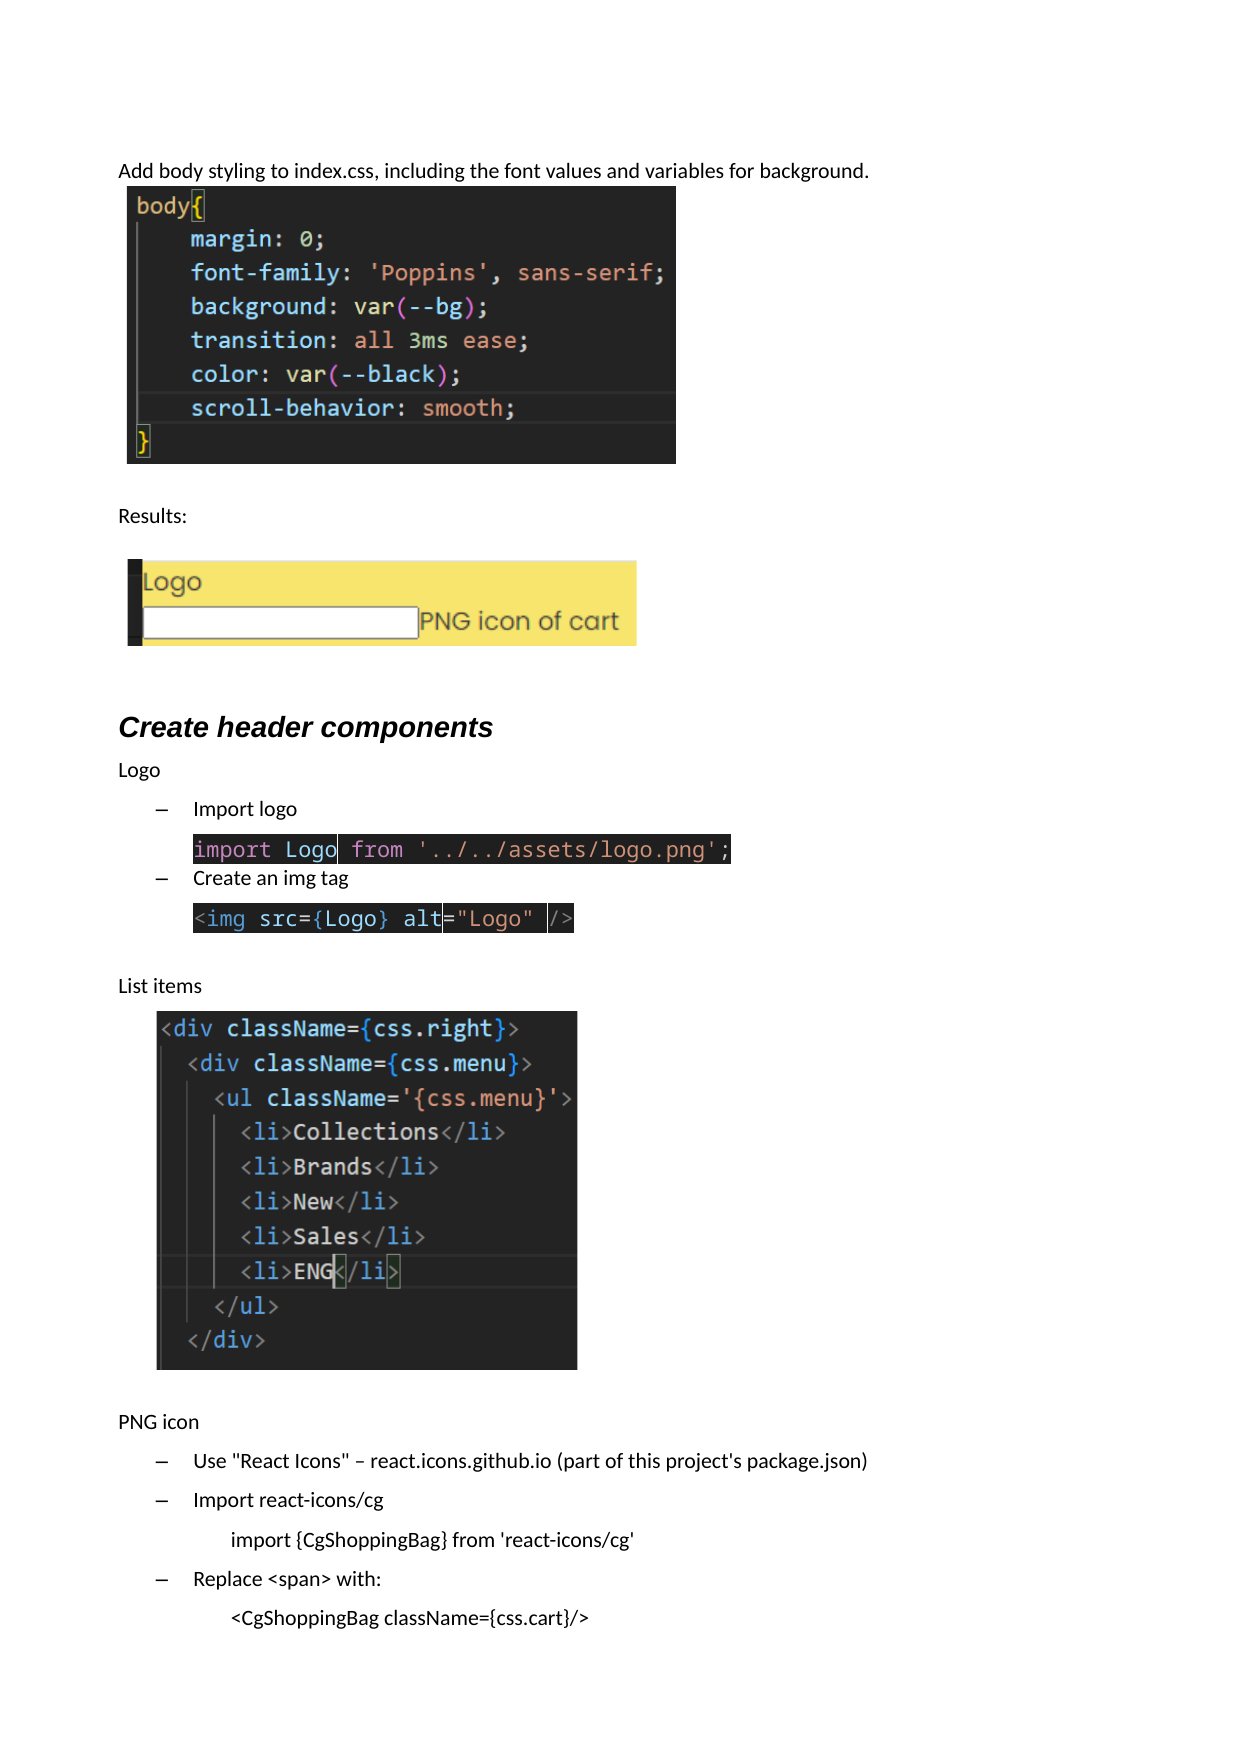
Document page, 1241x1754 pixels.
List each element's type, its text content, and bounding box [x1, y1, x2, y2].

picture [156, 1011, 578, 1370]
list import {CgShoppingBag} from 'react-icons/cg' [193, 1526, 1122, 1552]
list Import react-icons/cg [156, 1487, 1122, 1513]
list Replace <span> with: [156, 1565, 1122, 1592]
list <img src={Logo} alt="Logo" /> [156, 903, 1122, 933]
list Create an img tag [156, 864, 1122, 891]
text List items [118, 972, 1122, 999]
list import Logo from '../../assets/logo.png'; [156, 834, 1122, 864]
list <CgShoppingBag className={css.cart}/> [193, 1604, 1122, 1631]
text Add body styling to index.css, including the font values and variables for background. [118, 157, 1122, 184]
list Use "React Icons" – react.icons.github.io (part of this project's package.json) [156, 1447, 1122, 1474]
picture [127, 559, 637, 646]
list Import logo [156, 795, 1122, 822]
text Results: [118, 503, 1122, 529]
text PNG icon [118, 1408, 1122, 1435]
picture [126, 186, 676, 464]
subtitle Create header components [118, 710, 1122, 743]
text Logo [118, 756, 1122, 783]
